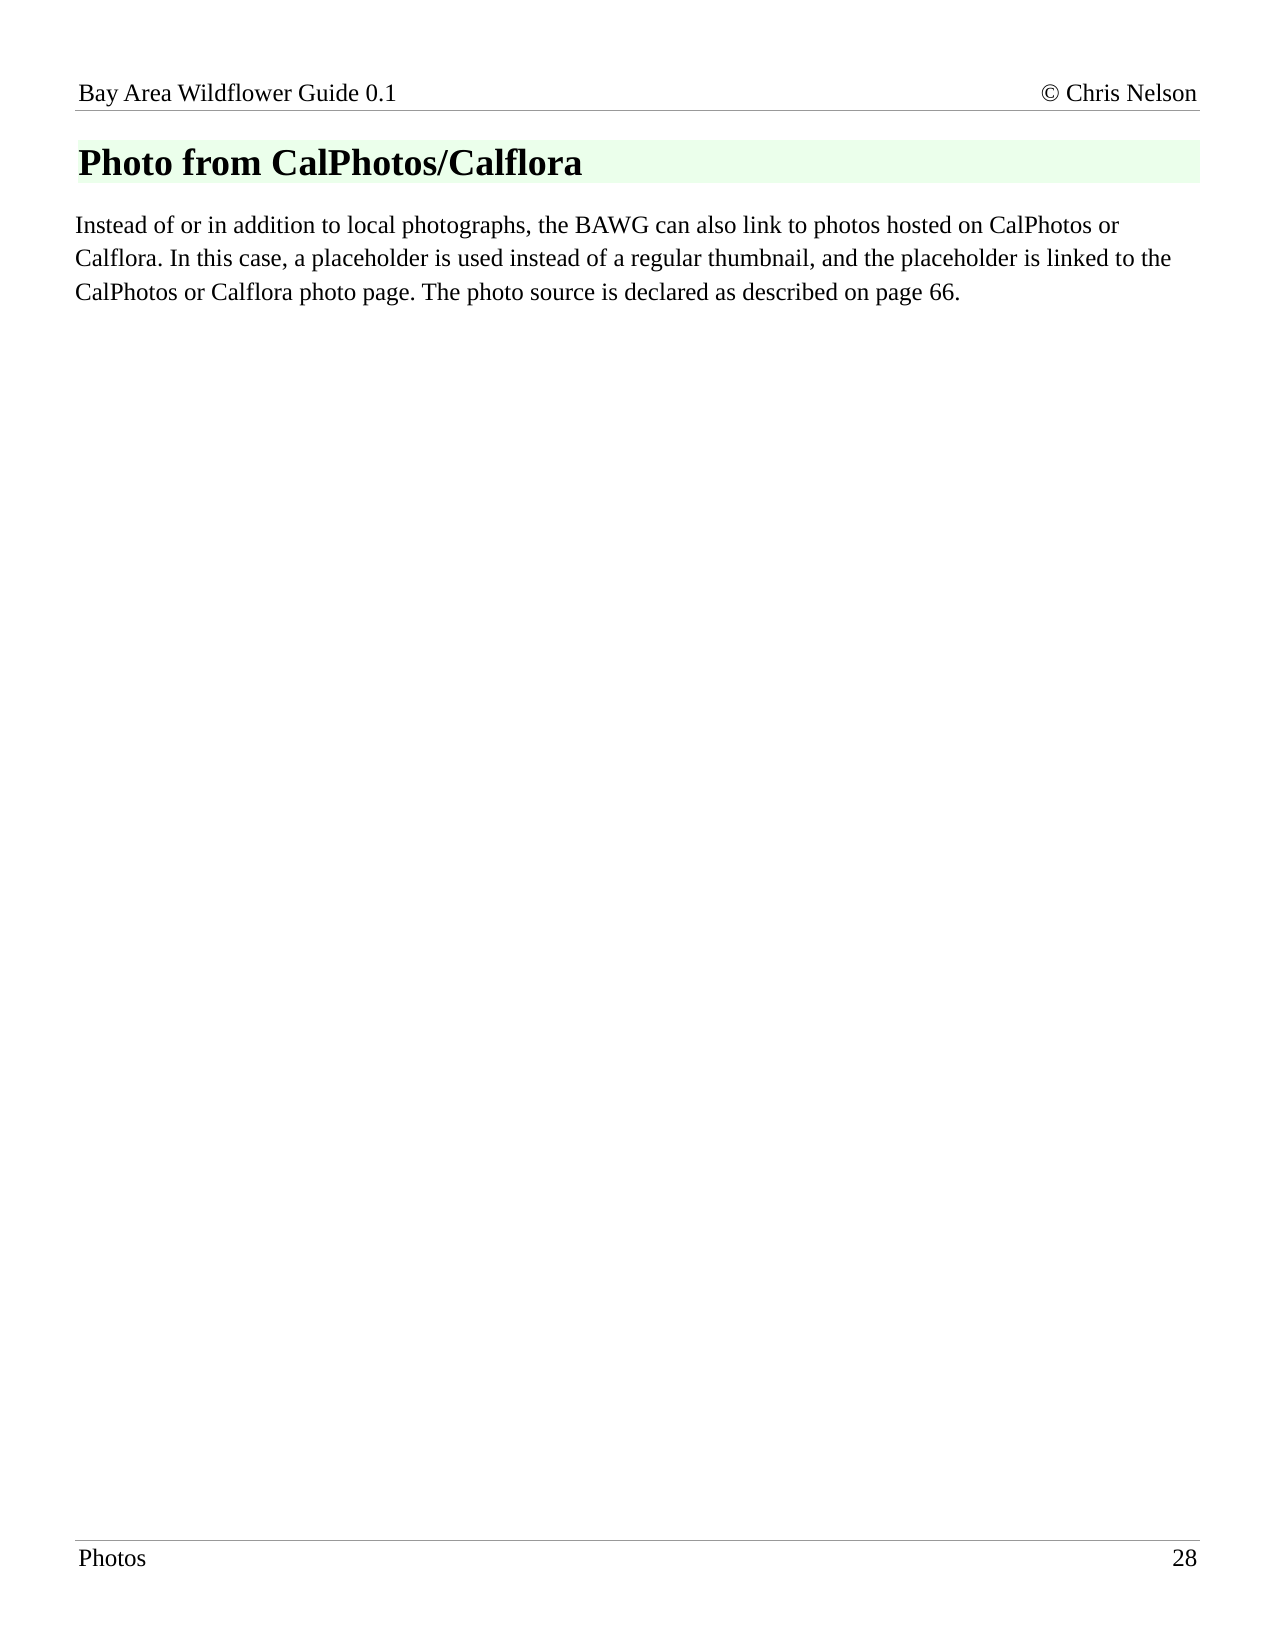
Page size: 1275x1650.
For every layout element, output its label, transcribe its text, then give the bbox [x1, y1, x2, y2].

text Instead of or in addition to local photographs, the BAWG can also link to photos hosted on CalPhotos or Calflora. In this case, a placeholder is used instead of a regular thumbnail, and the placeholder is linked to the CalPhotos or Calflora photo page. The photo source is declared as described on page 66. [75, 211, 1200, 305]
subtitle Photo from CalPhotos/Calflora [78, 140, 1200, 183]
